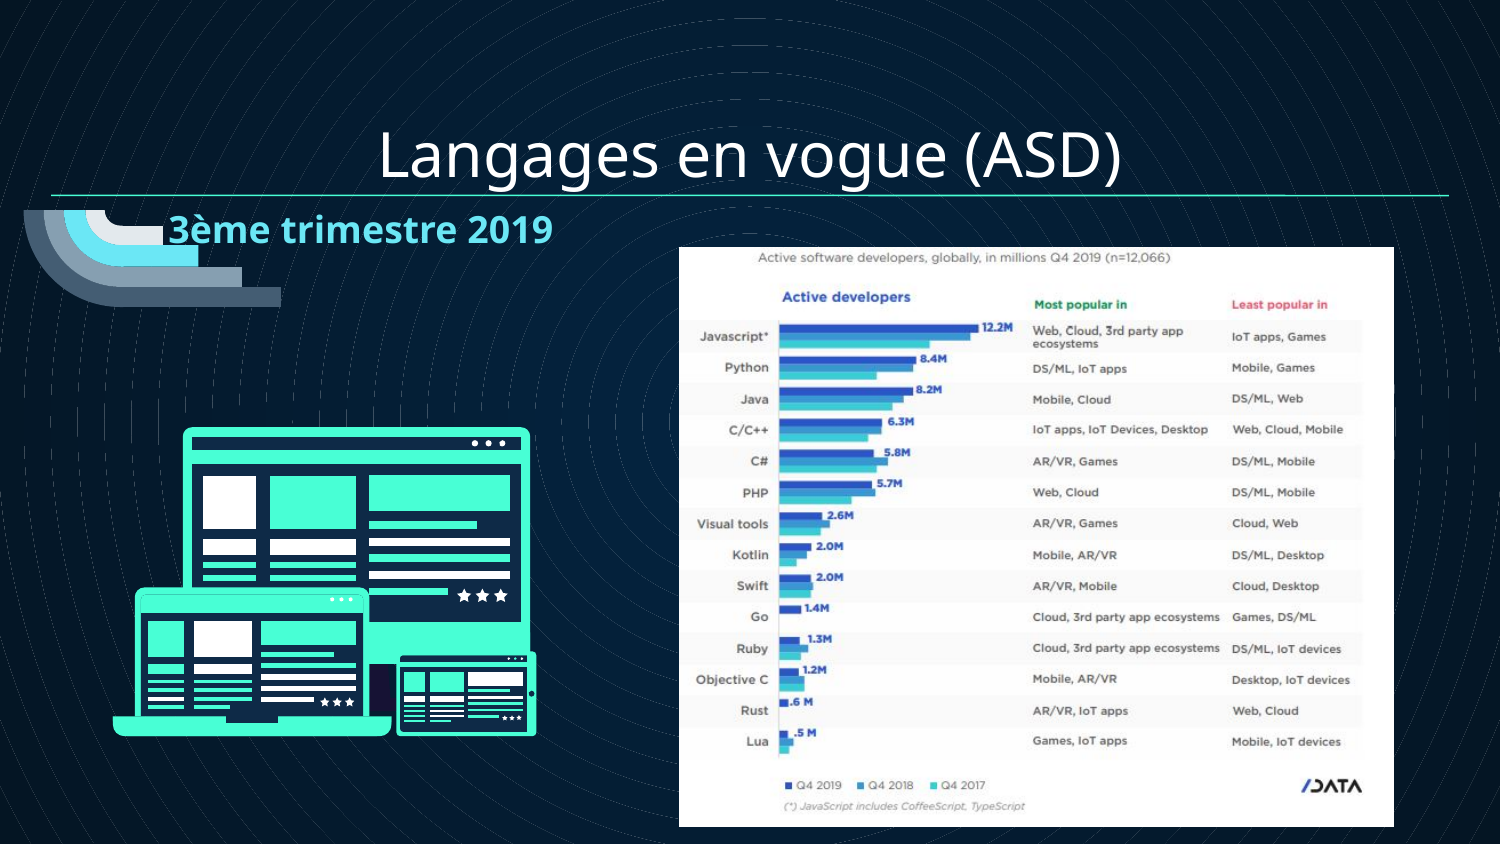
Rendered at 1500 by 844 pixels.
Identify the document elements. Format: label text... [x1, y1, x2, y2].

text_box [23, 210, 153, 308]
picture [679, 247, 1394, 827]
title Langages en vogue (ASD) [51, 105, 1449, 194]
title Langages en vogue (ASD) [686, 197, 1449, 206]
title Langages en vogue (ASD) [51, 197, 153, 206]
text_box [112, 427, 537, 737]
text_box 3ème trimestre 2019 [153, 195, 686, 342]
